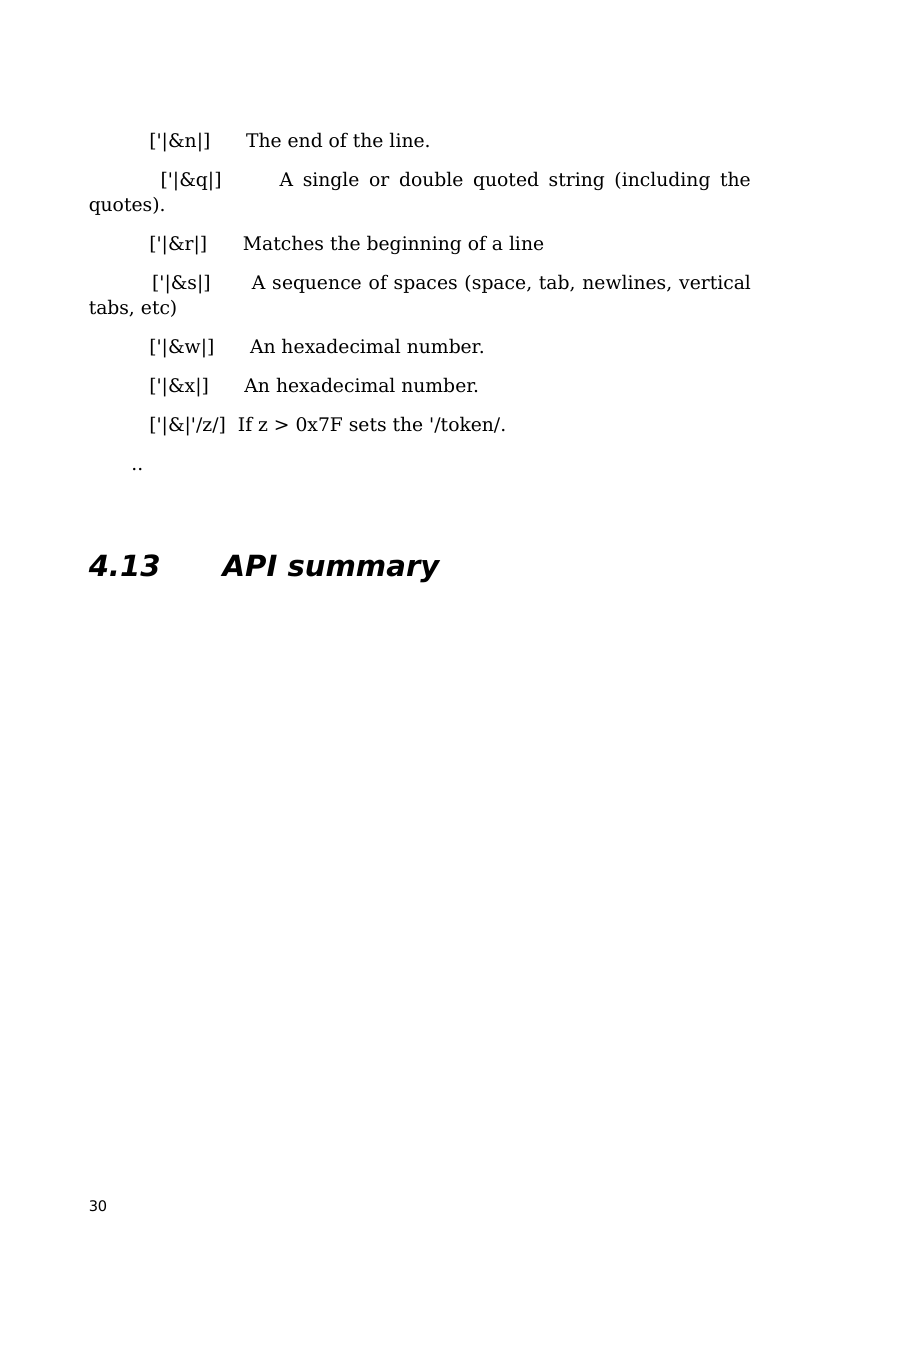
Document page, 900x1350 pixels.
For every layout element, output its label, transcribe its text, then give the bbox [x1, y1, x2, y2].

text ['|&|'/z/] If z > 0x7F sets the '/token/. [88, 414, 752, 436]
text ['|&n|] The end of the line. [88, 130, 752, 152]
text ['|&q|] A single or double quoted string (including the quotes). [88, 169, 752, 216]
text ['|&x|] An hexadecimal number. [88, 375, 752, 397]
text ['|&w|] An hexadecimal number. [88, 336, 752, 358]
text .. [88, 453, 752, 475]
text ['|&r|] Matches the beginning of a line [88, 233, 752, 255]
text ['|&s|] A sequence of spaces (space, tab, newlines, vertical tabs, etc) [88, 272, 752, 319]
subtitle API summary [88, 549, 752, 583]
